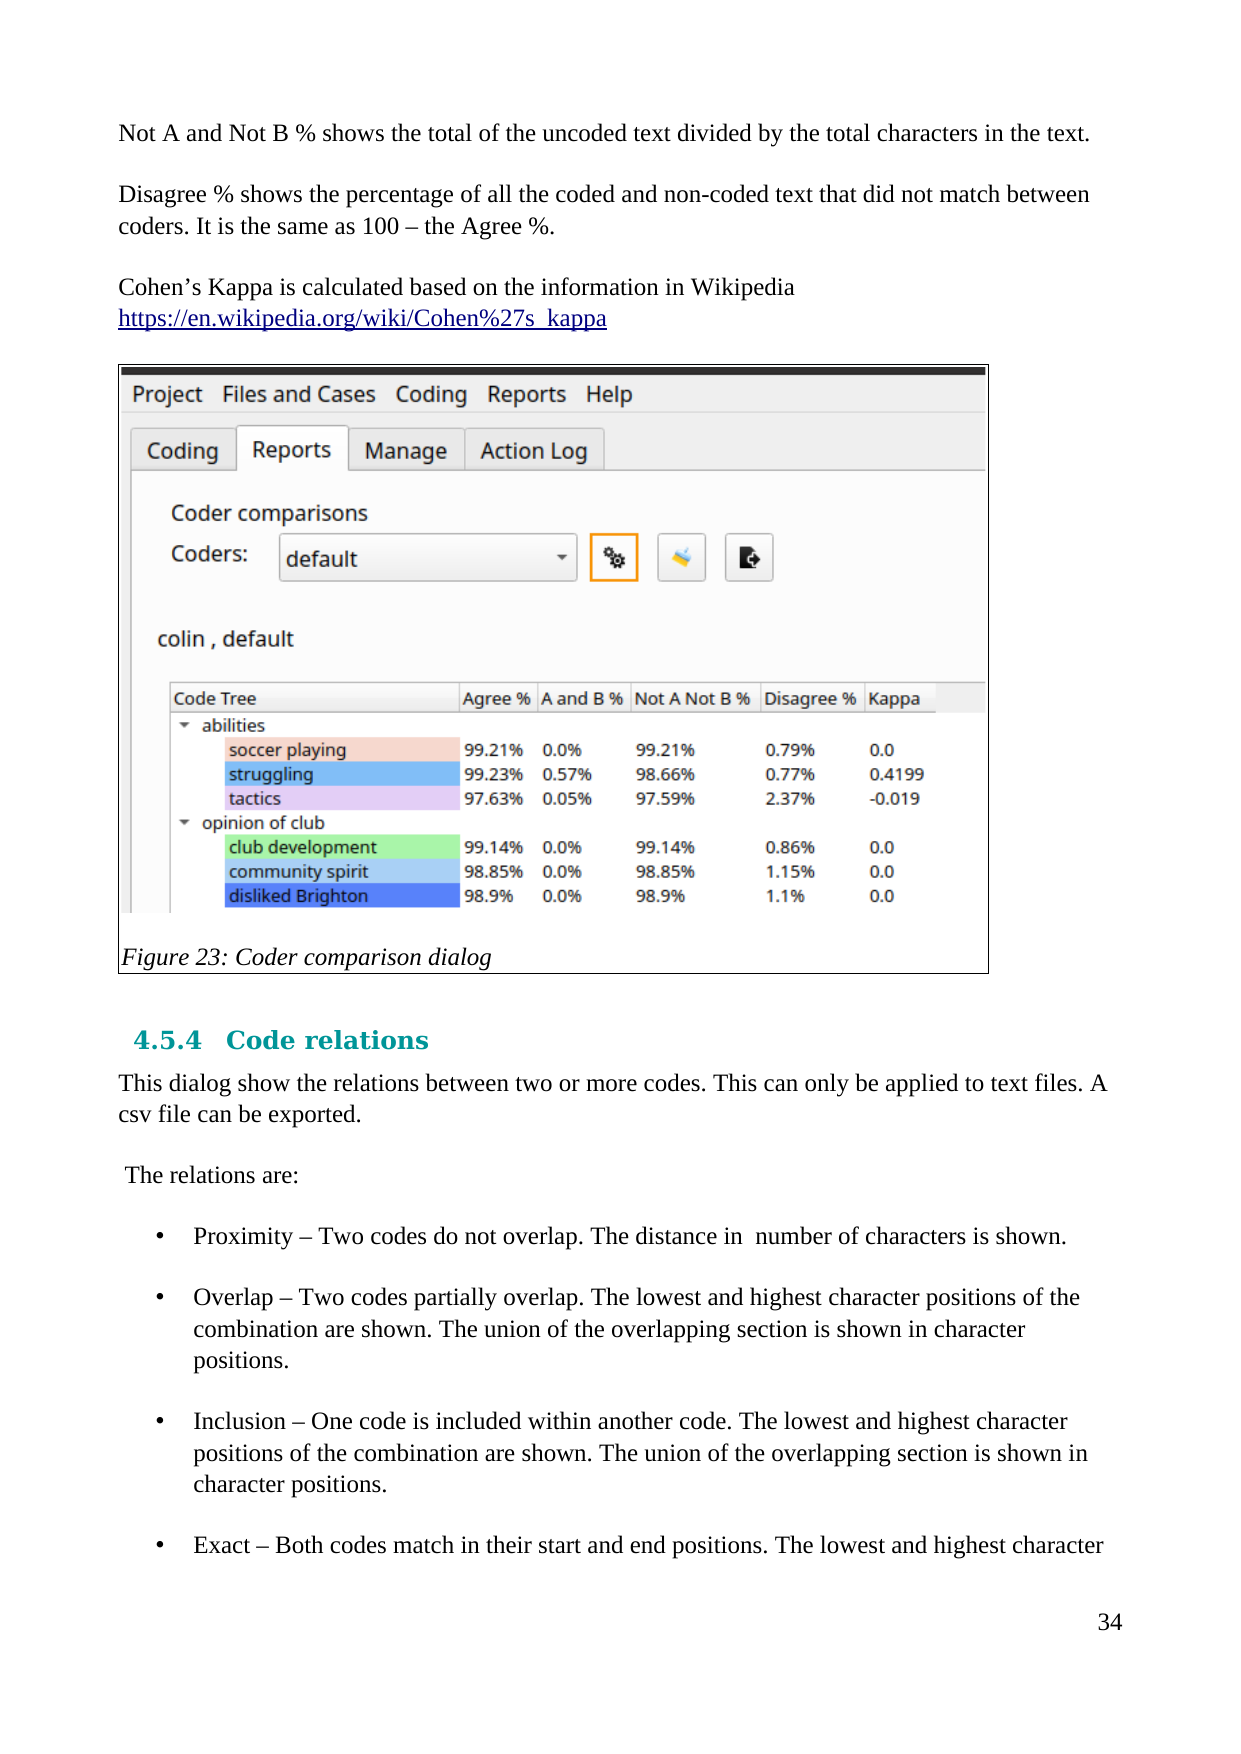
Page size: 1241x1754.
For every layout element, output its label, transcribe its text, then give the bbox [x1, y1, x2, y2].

picture [121, 367, 986, 913]
list Exact – Both codes match in their start and end positions. The lowest and highest character [156, 1531, 1122, 1559]
text Not A and Not B % shows the total of the uncoded text divided by the total characters in the text. [118, 118, 1122, 147]
list Proximity – Two codes do not overlap. The distance in number of characters is shown. [156, 1221, 1122, 1250]
text The relations are: [118, 1160, 1122, 1189]
text Cohen’s Kappa is calculated based on the information in Wikipedia https://en.wikipedia.org/wiki/Cohen%27s_kappa [118, 272, 1122, 332]
list Overlap – Two codes partially overlap. The lowest and highest character positions of the combination are shown. The union of the overlapping section is shown in character positions. [156, 1282, 1122, 1374]
list Inclusion – One code is included within another code. The lowest and highest character positions of the combination are shown. The union of the overlapping section is shown in character positions. [156, 1406, 1122, 1498]
text Figure 23: Coder comparison dialog [121, 913, 985, 970]
text This dialog show the relations between two or more codes. This can only be applied to text files. A csv file can be exported. [118, 1068, 1122, 1128]
text Disagree % shows the percentage of all the coded and non-coded text that did not match between coders. It is the same as 100 – the Agree %. [118, 179, 1122, 239]
subtitle Code relations [124, 1026, 1122, 1055]
